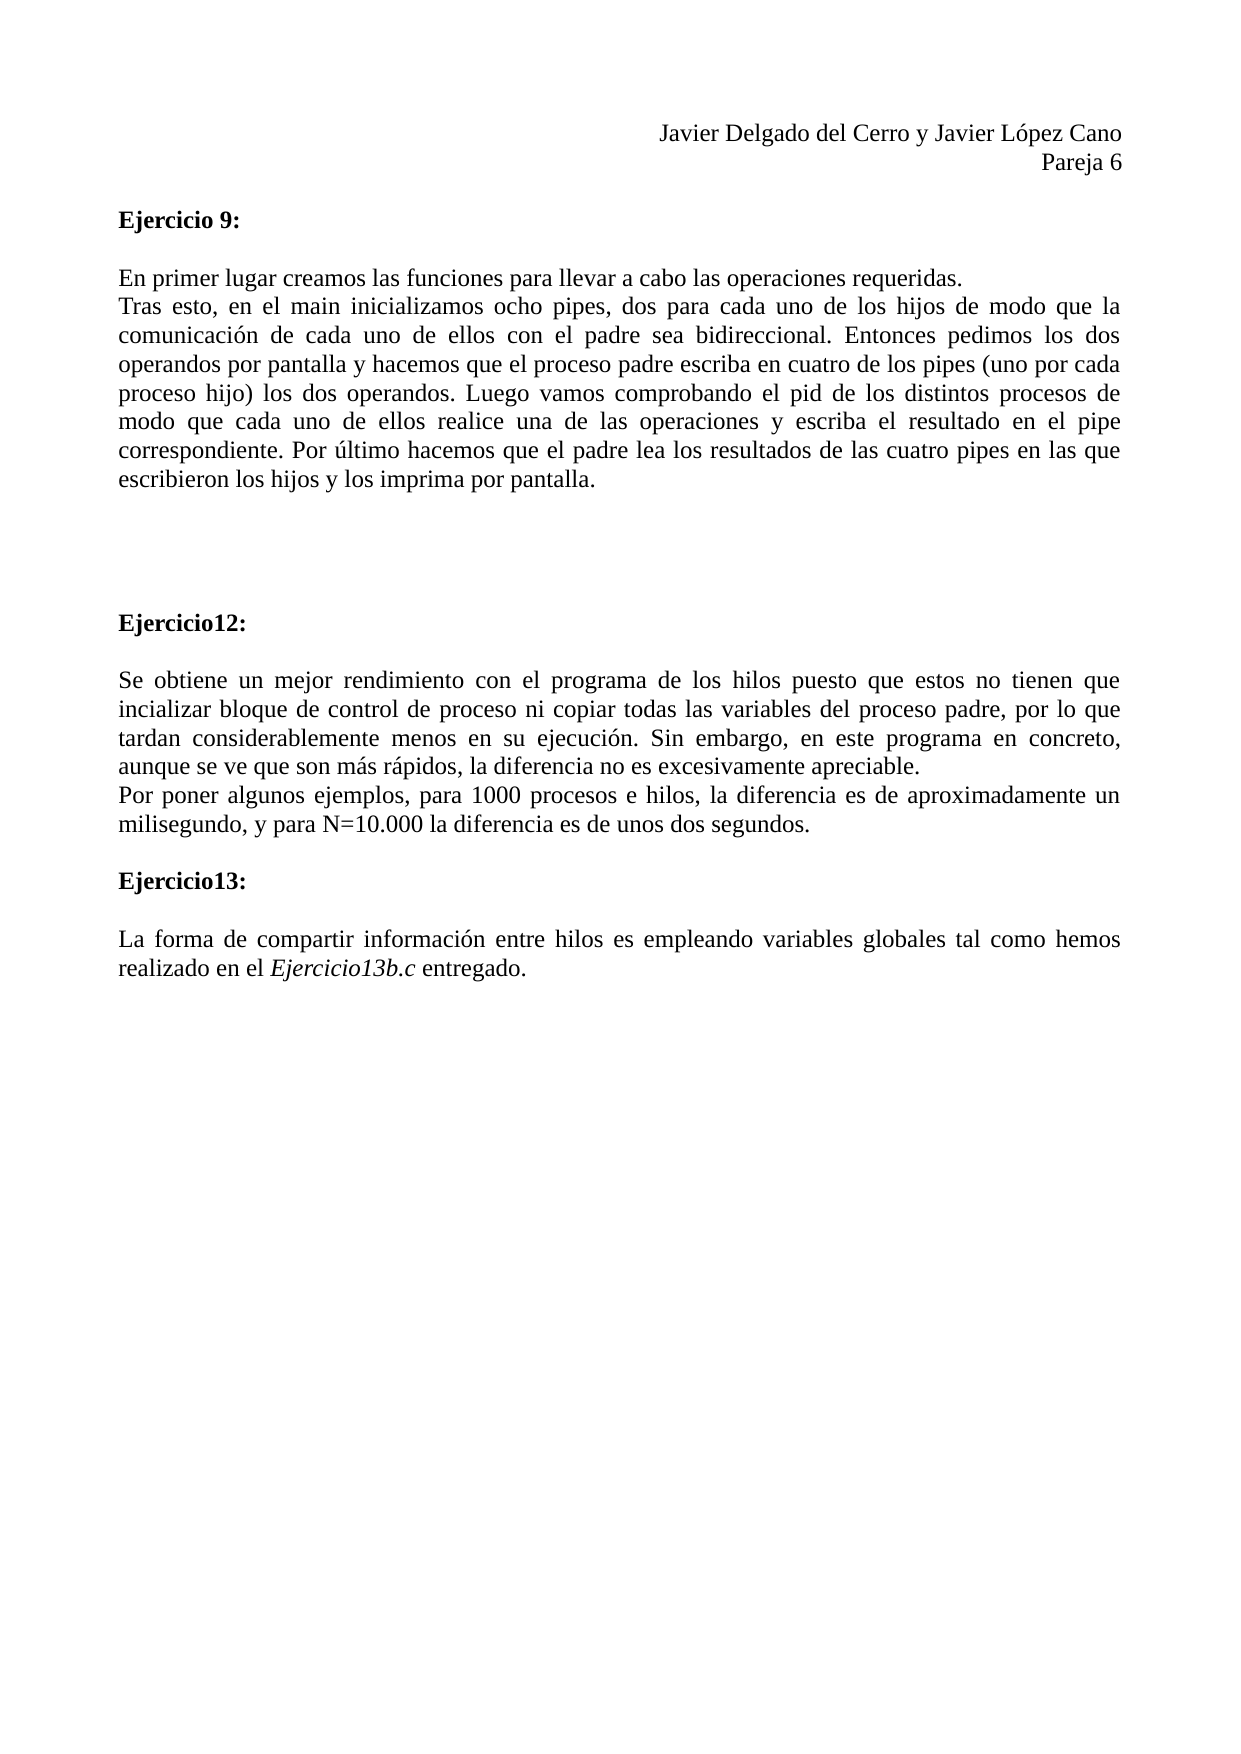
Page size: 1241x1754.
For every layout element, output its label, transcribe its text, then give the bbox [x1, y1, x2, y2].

text La forma de compartir información entre hilos es empleando variables globales tal como hemos realizado en el Ejercicio13b.c entregado. [118, 924, 1122, 981]
text Ejercicio13: [118, 866, 1122, 895]
text Tras esto, en el main inicializamos ocho pipes, dos para cada uno de los hijos de modo que la comunicación de cada uno de ellos con el padre sea bidireccional. Entonces pedimos los dos operandos por pantalla y hacemos que el proceso padre escriba en cuatro de los pipes (uno por cada proceso hijo) los dos operandos. Luego vamos comprobando el pid de los distintos procesos de modo que cada uno de ellos realice una de las operaciones y escriba el resultado en el pipe correspondiente. Por último hacemos que el padre lea los resultados de las cuatro pipes en las que escribieron los hijos y los imprima por pantalla. [118, 291, 1122, 493]
text Ejercicio 9: [118, 205, 1122, 234]
text Ejercicio12: [118, 608, 1122, 636]
text Por poner algunos ejemplos, para 1000 procesos e hilos, la diferencia es de aproximadamente un milisegundo, y para N=10.000 la diferencia es de unos dos segundos. [118, 780, 1122, 838]
text En primer lugar creamos las funciones para llevar a cabo las operaciones requeridas. [118, 263, 1122, 291]
text Se obtiene un mejor rendimiento con el programa de los hilos puesto que estos no tienen que incializar bloque de control de proceso ni copiar todas las variables del proceso padre, por lo que tardan considerablemente menos en su ejecución. Sin embargo, en este programa en concreto, aunque se ve que son más rápidos, la diferencia no es excesivamente apreciable. [118, 665, 1122, 780]
